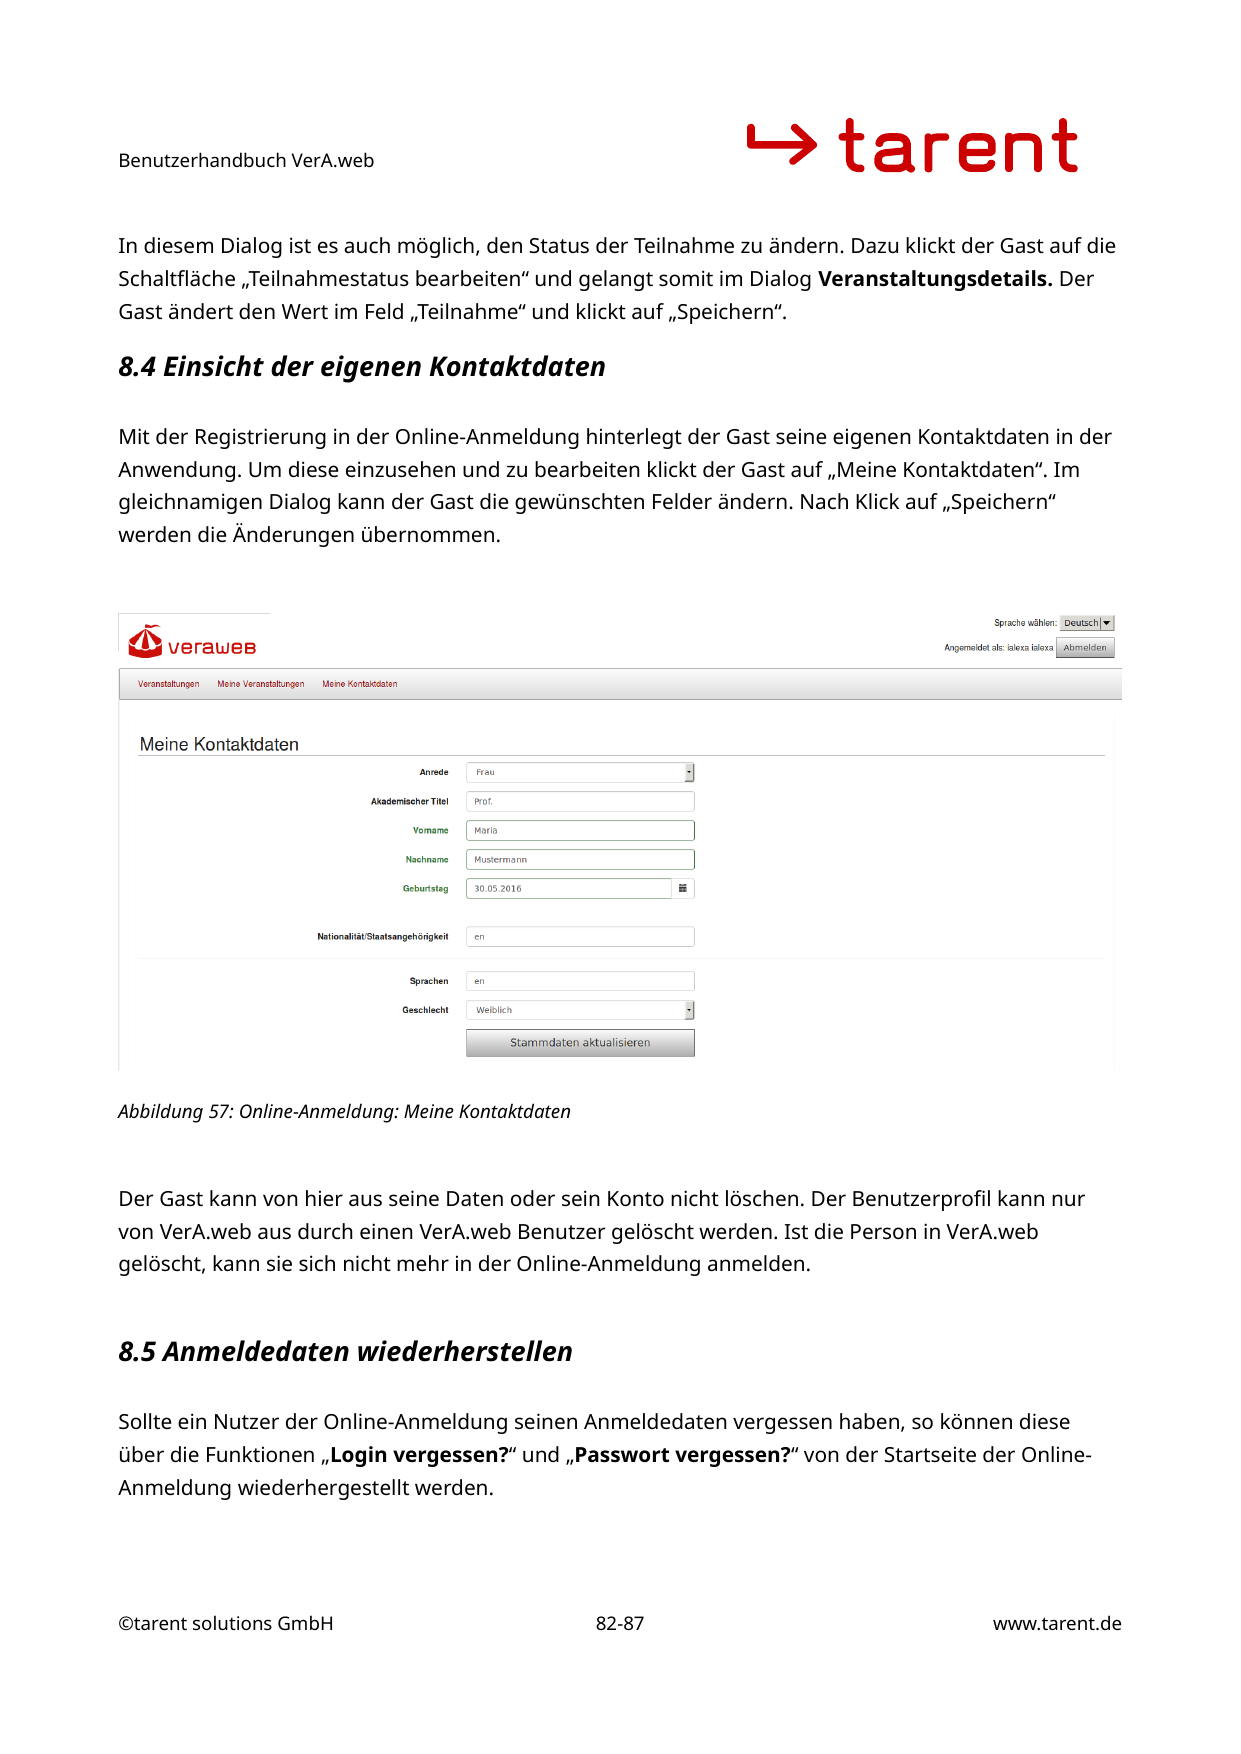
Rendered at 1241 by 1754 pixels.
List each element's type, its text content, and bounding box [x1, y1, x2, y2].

text Mit der Registrierung in der Online-Anmeldung hinterlegt der Gast seine eigenen Kontaktdaten in der Anwendung. Um diese einzusehen und zu bearbeiten klickt der Gast auf „Meine Kontaktdaten“. Im gleichnamigen Dialog kann der Gast die gewünschten Felder ändern. Nach Klick auf „Speichern“ werden die Änderungen übernommen. [118, 422, 1122, 548]
text Der Gast kann von hier aus seine Daten oder sein Konto nicht löschen. Der Benutzerprofil kann nur von VerA.web aus durch einen VerA.web Benutzer gelöscht werden. Ist die Person in VerA.web gelöscht, kann sie sich nicht mehr in der Online-Anmeldung anmelden. [118, 1184, 1122, 1278]
picture [118, 613, 1122, 1071]
subtitle Einsicht der eigenen Kontaktdaten [118, 347, 1122, 384]
subtitle Anmeldedaten wiederherstellen [118, 1332, 1122, 1369]
text Abbildung 57: Online-Anmeldung: Meine Kontaktdaten [118, 1071, 1122, 1124]
text Sollte ein Nutzer der Online-Anmeldung seinen Anmeldedaten vergessen haben, so können diese über die Funktionen „Login vergessen?“ und „Passwort vergessen?“ von der Startseite der Online-Anmeldung wiederhergestellt werden. [118, 1407, 1122, 1501]
text In diesem Dialog ist es auch möglich, den Status der Teilnahme zu ändern. Dazu klickt der Gast auf die Schaltfläche „Teilnahmestatus bearbeiten“ und gelangt somit im Dialog Veranstaltungsdetails. Der Gast ändert den Wert im Feld „Teilnahme“ und klickt auf „Speichern“. [118, 232, 1122, 325]
